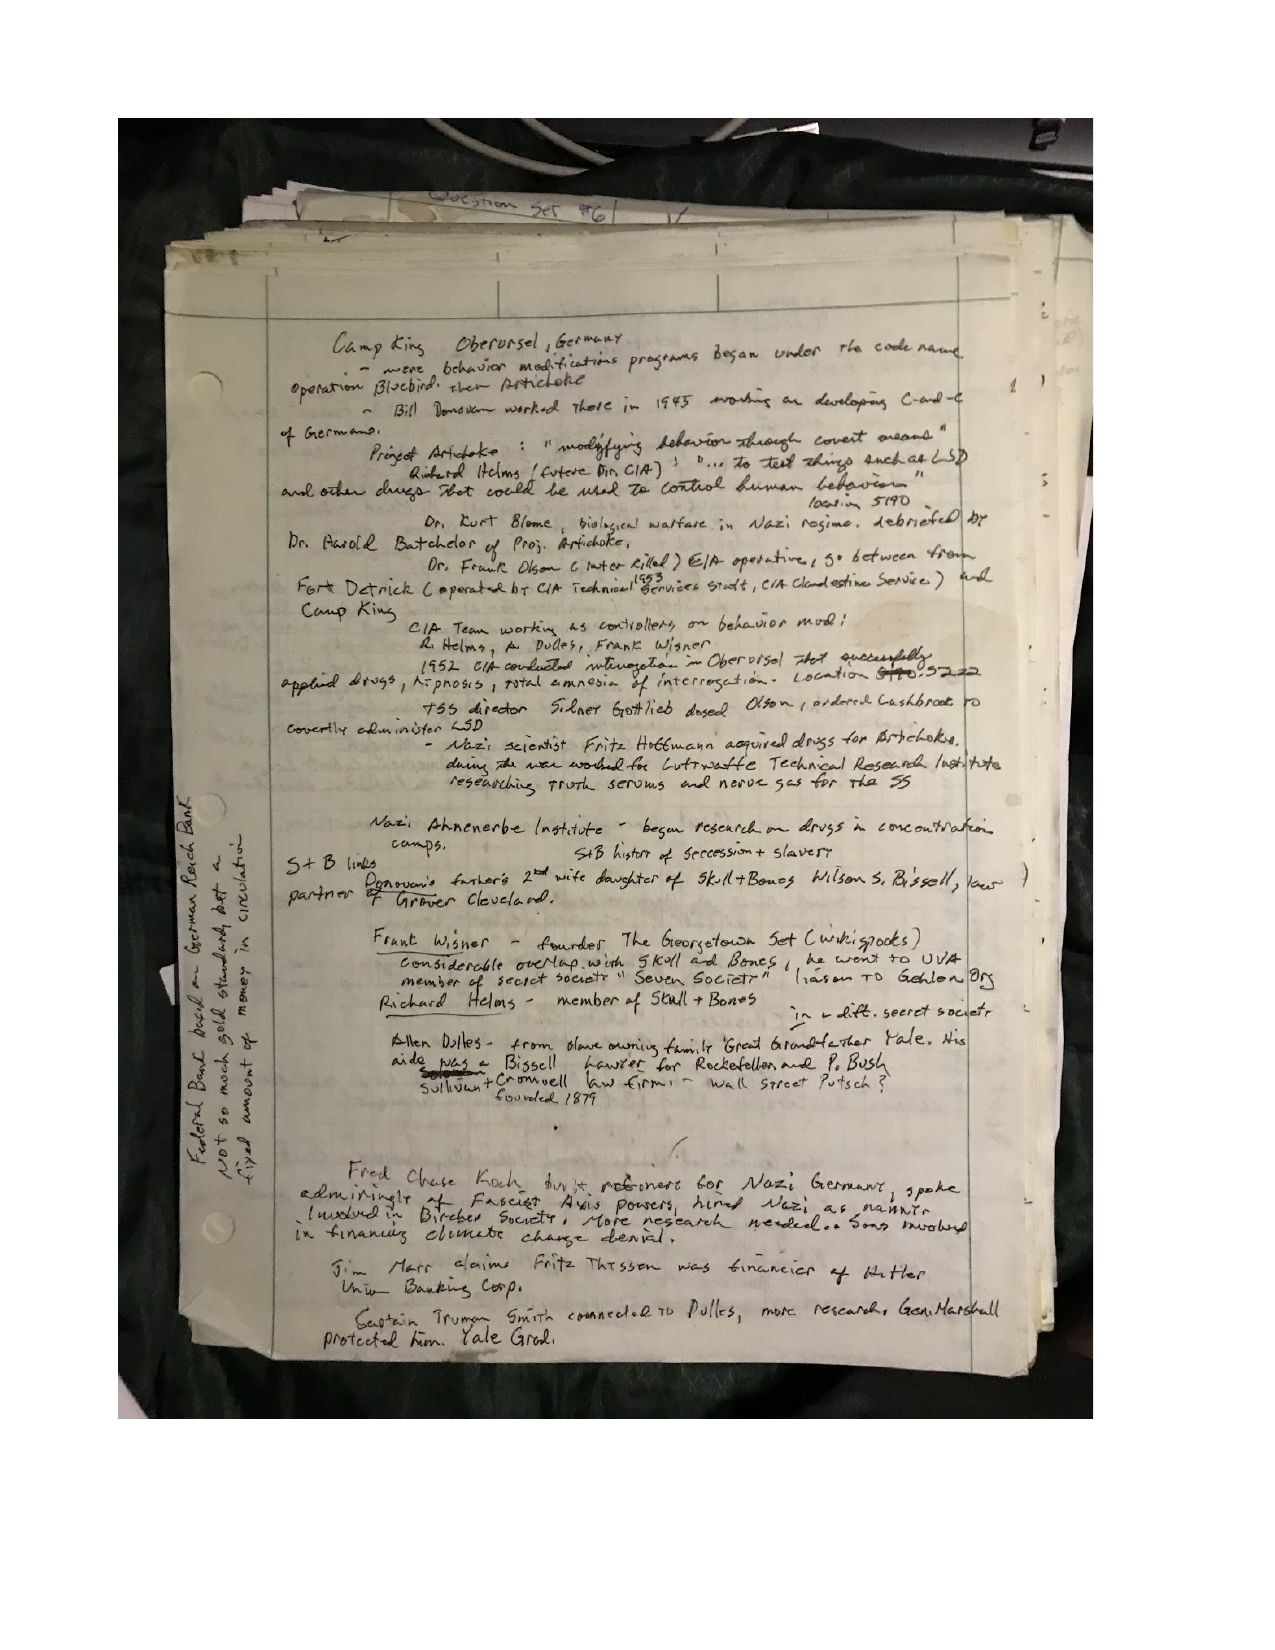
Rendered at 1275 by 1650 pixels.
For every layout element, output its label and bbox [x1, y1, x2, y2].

picture [118, 118, 1094, 1419]
